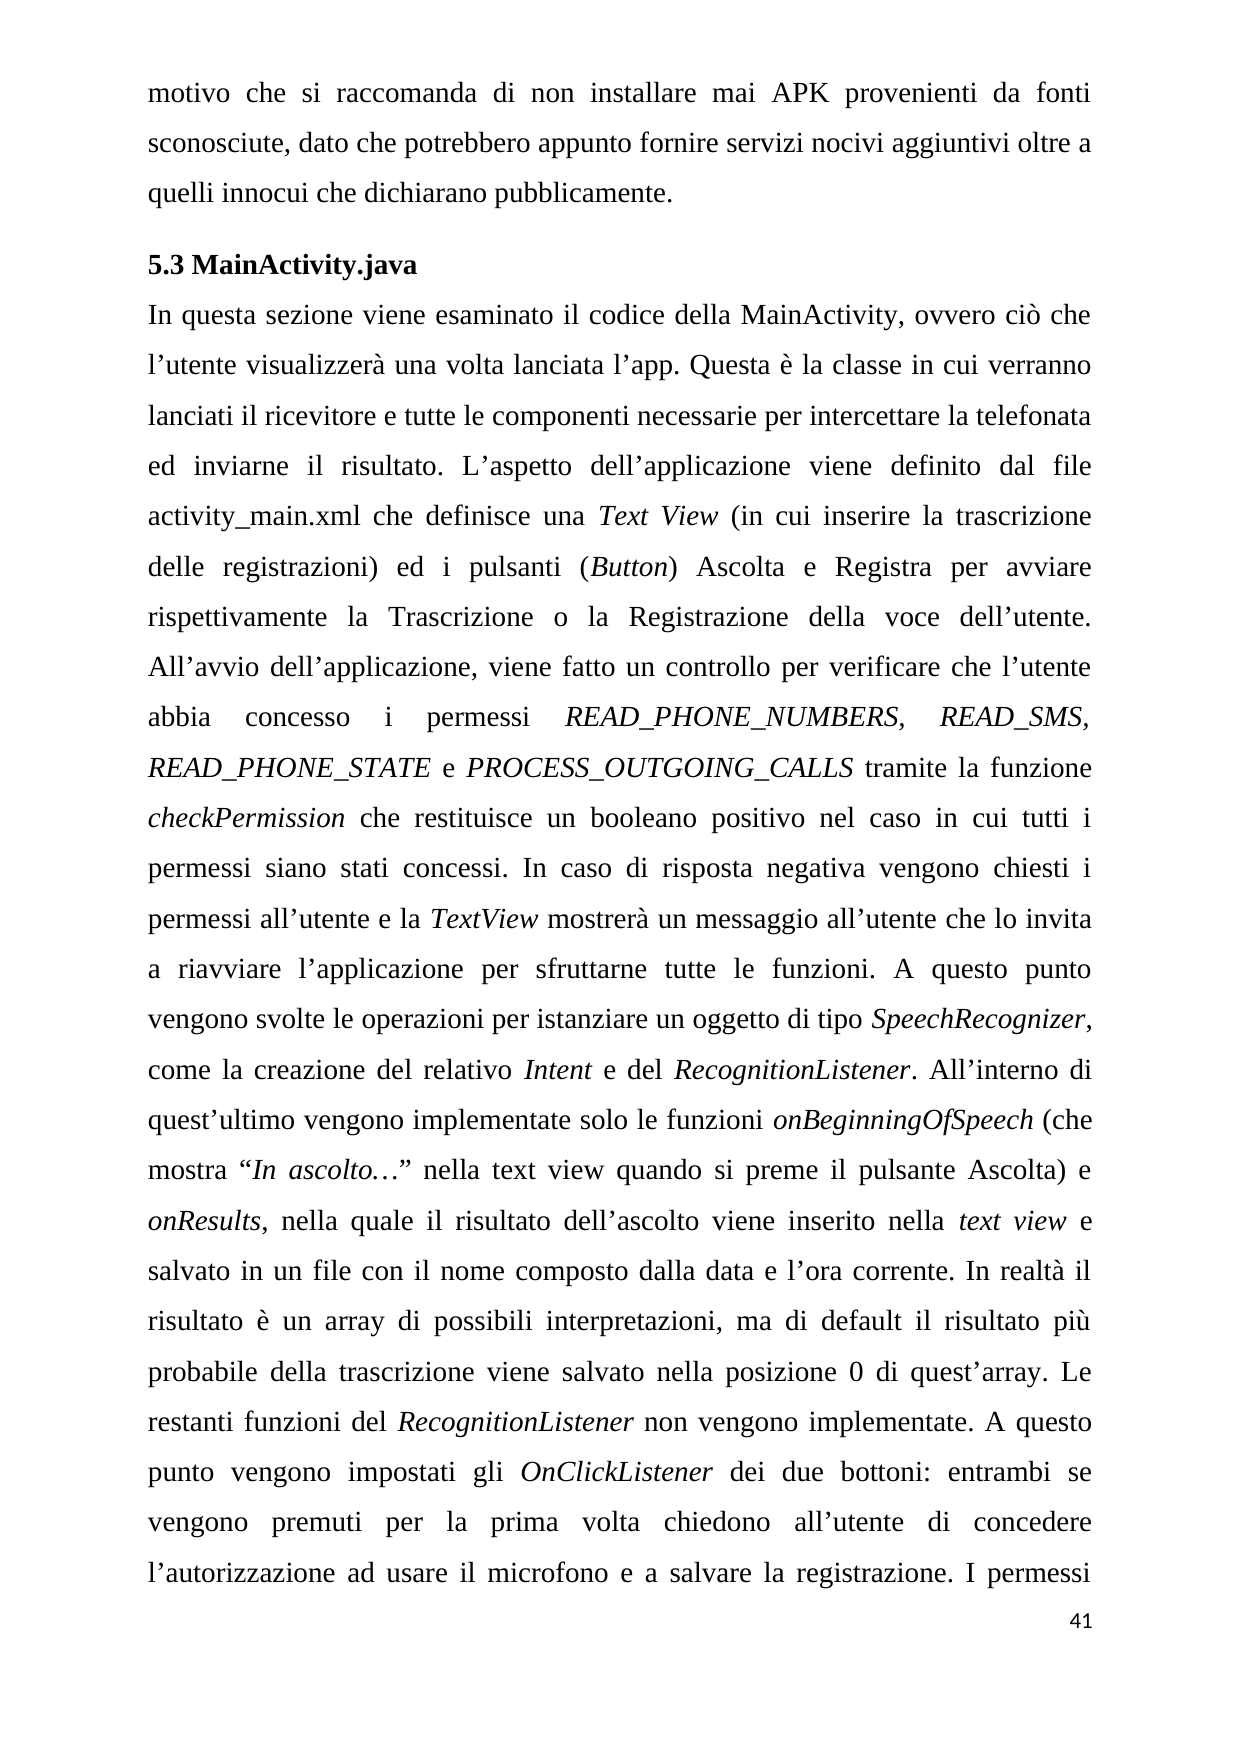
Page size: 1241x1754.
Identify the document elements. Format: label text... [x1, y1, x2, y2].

text motivo che si raccomanda di non installare mai APK provenienti da fonti sconosciute, dato che potrebbero appunto fornire servizi nocivi aggiuntivi oltre a quelli innocui che dichiarano pubblicamente. [148, 75, 1092, 209]
text In questa sezione viene esaminato il codice della MainActivity, ovvero ciò che l’utente visualizzerà una volta lanciata l’app. Questa è la classe in cui verranno lanciati il ricevitore e tutte le componenti necessarie per intercettare la telefonata ed inviarne il risultato. L’aspetto dell’applicazione viene definito dal file activity_main.xml che definisce una Text View (in cui inserire la trascrizione delle registrazioni) ed i pulsanti (Button) Ascolta e Registra per avviare rispettivamente la Trascrizione o la Registrazione della voce dell’utente. All’avvio dell’applicazione, viene fatto un controllo per verificare che l’utente abbia concesso i permessi READ_PHONE_NUMBERS, READ_SMS, READ_PHONE_STATE e PROCESS_OUTGOING_CALLS tramite la funzione checkPermission che restituisce un booleano positivo nel caso in cui tutti i permessi siano stati concessi. In caso di risposta negativa vengono chiesti i permessi all’utente e la TextView mostrerà un messaggio all’utente che lo invita a riavviare l’applicazione per sfruttarne tutte le funzioni. A questo punto vengono svolte le operazioni per istanziare un oggetto di tipo SpeechRecognizer, come la creazione del relativo Intent e del RecognitionListener. All’interno di quest’ultimo vengono implementate solo le funzioni onBeginningOfSpeech (che mostra “In ascolto…” nella text view quando si preme il pulsante Ascolta) e onResults, nella quale il risultato dell’ascolto viene inserito nella text view e salvato in un file con il nome composto dalla data e l’ora corrente. In realtà il risultato è un array di possibili interpretazioni, ma di default il risultato più probabile della trascrizione viene salvato nella posizione 0 di quest’array. Le restanti funzioni del RecognitionListener non vengono implementate. A questo punto vengono impostati gli OnClickListener dei due bottoni: entrambi se vengono premuti per la prima volta chiedono all’utente di concedere l’autorizzazione ad usare il microfono e a salvare la registrazione. I permessi [148, 297, 1092, 1588]
subtitle 5.3 MainActivity.java [148, 247, 1092, 280]
